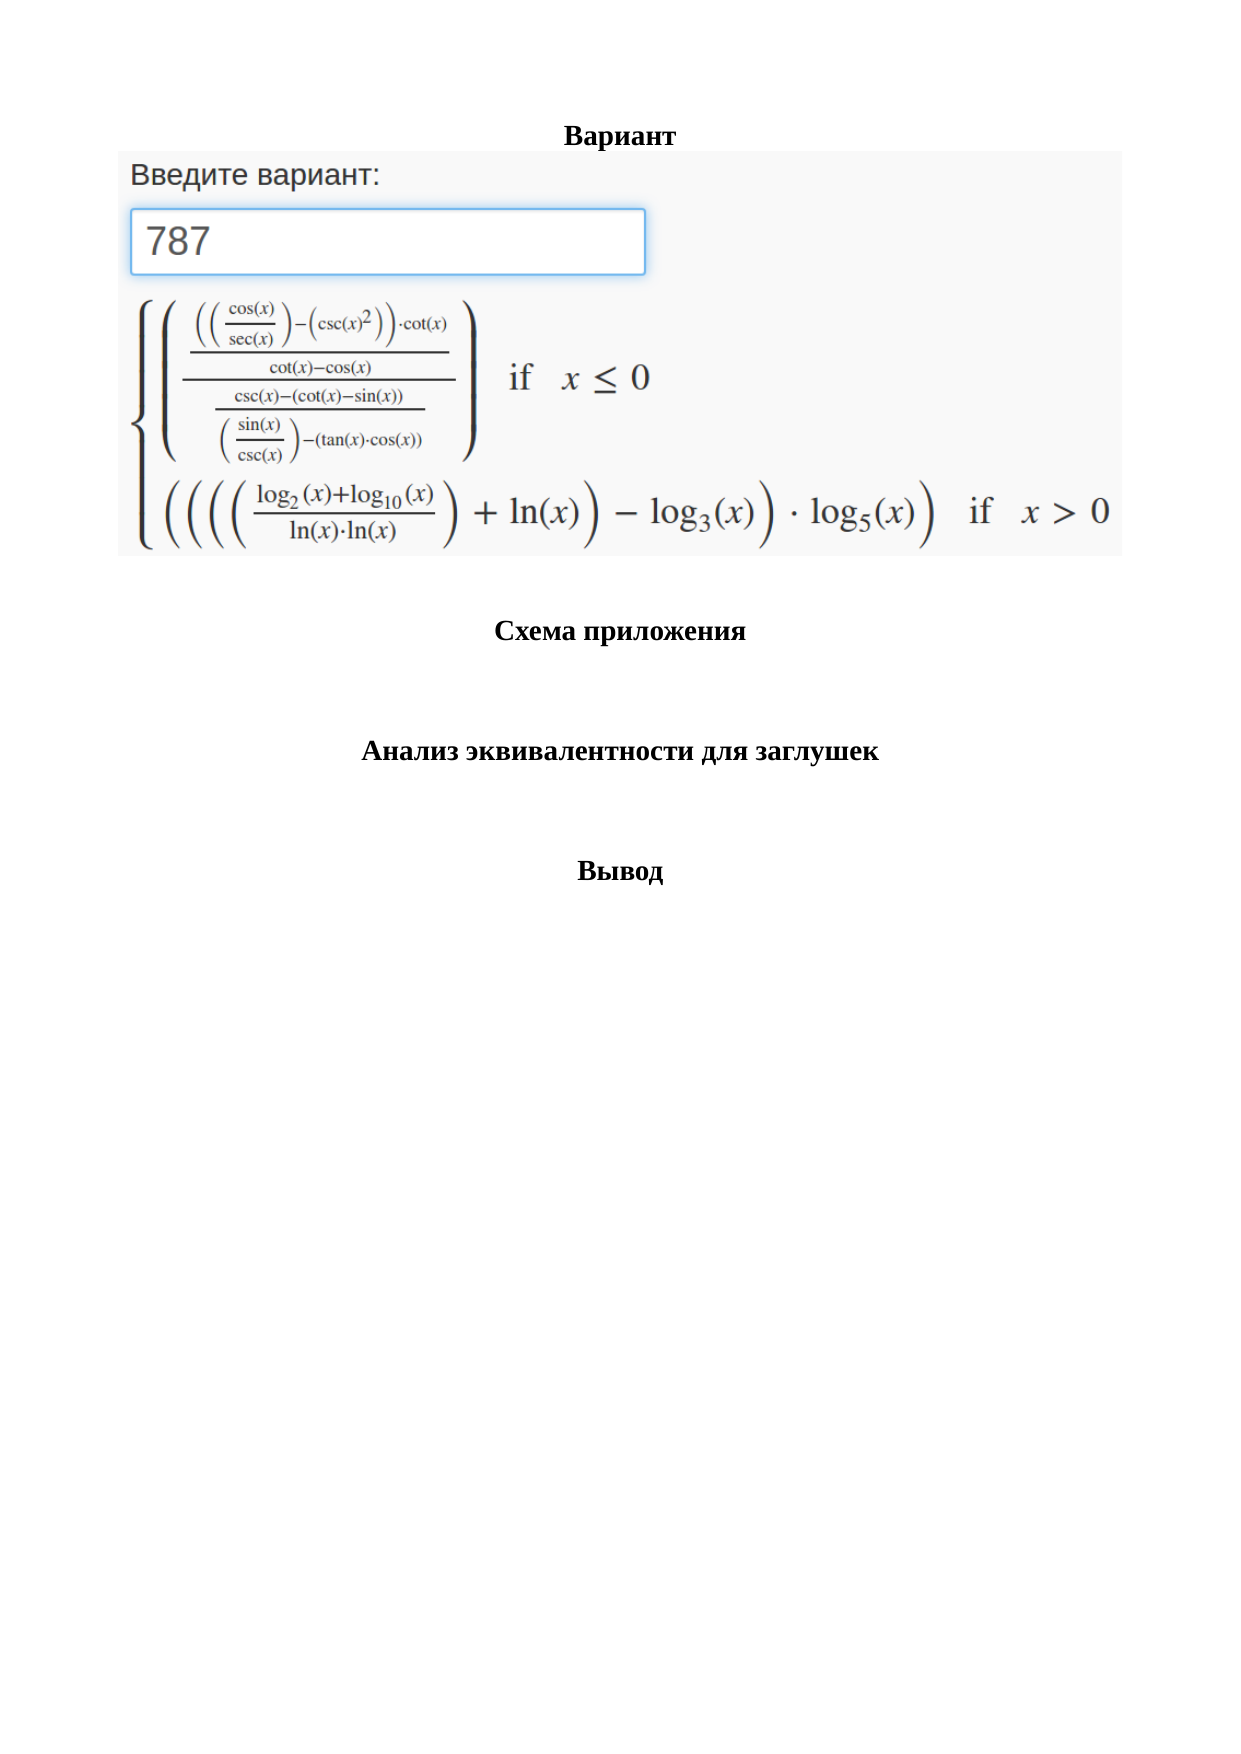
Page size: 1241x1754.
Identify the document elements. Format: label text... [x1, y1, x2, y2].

text Анализ эквивалентности для заглушек [118, 733, 1122, 767]
picture [118, 151, 1123, 556]
text Вариант [118, 118, 1122, 151]
text Вывод [118, 853, 1122, 886]
text Схема приложения [118, 613, 1122, 647]
